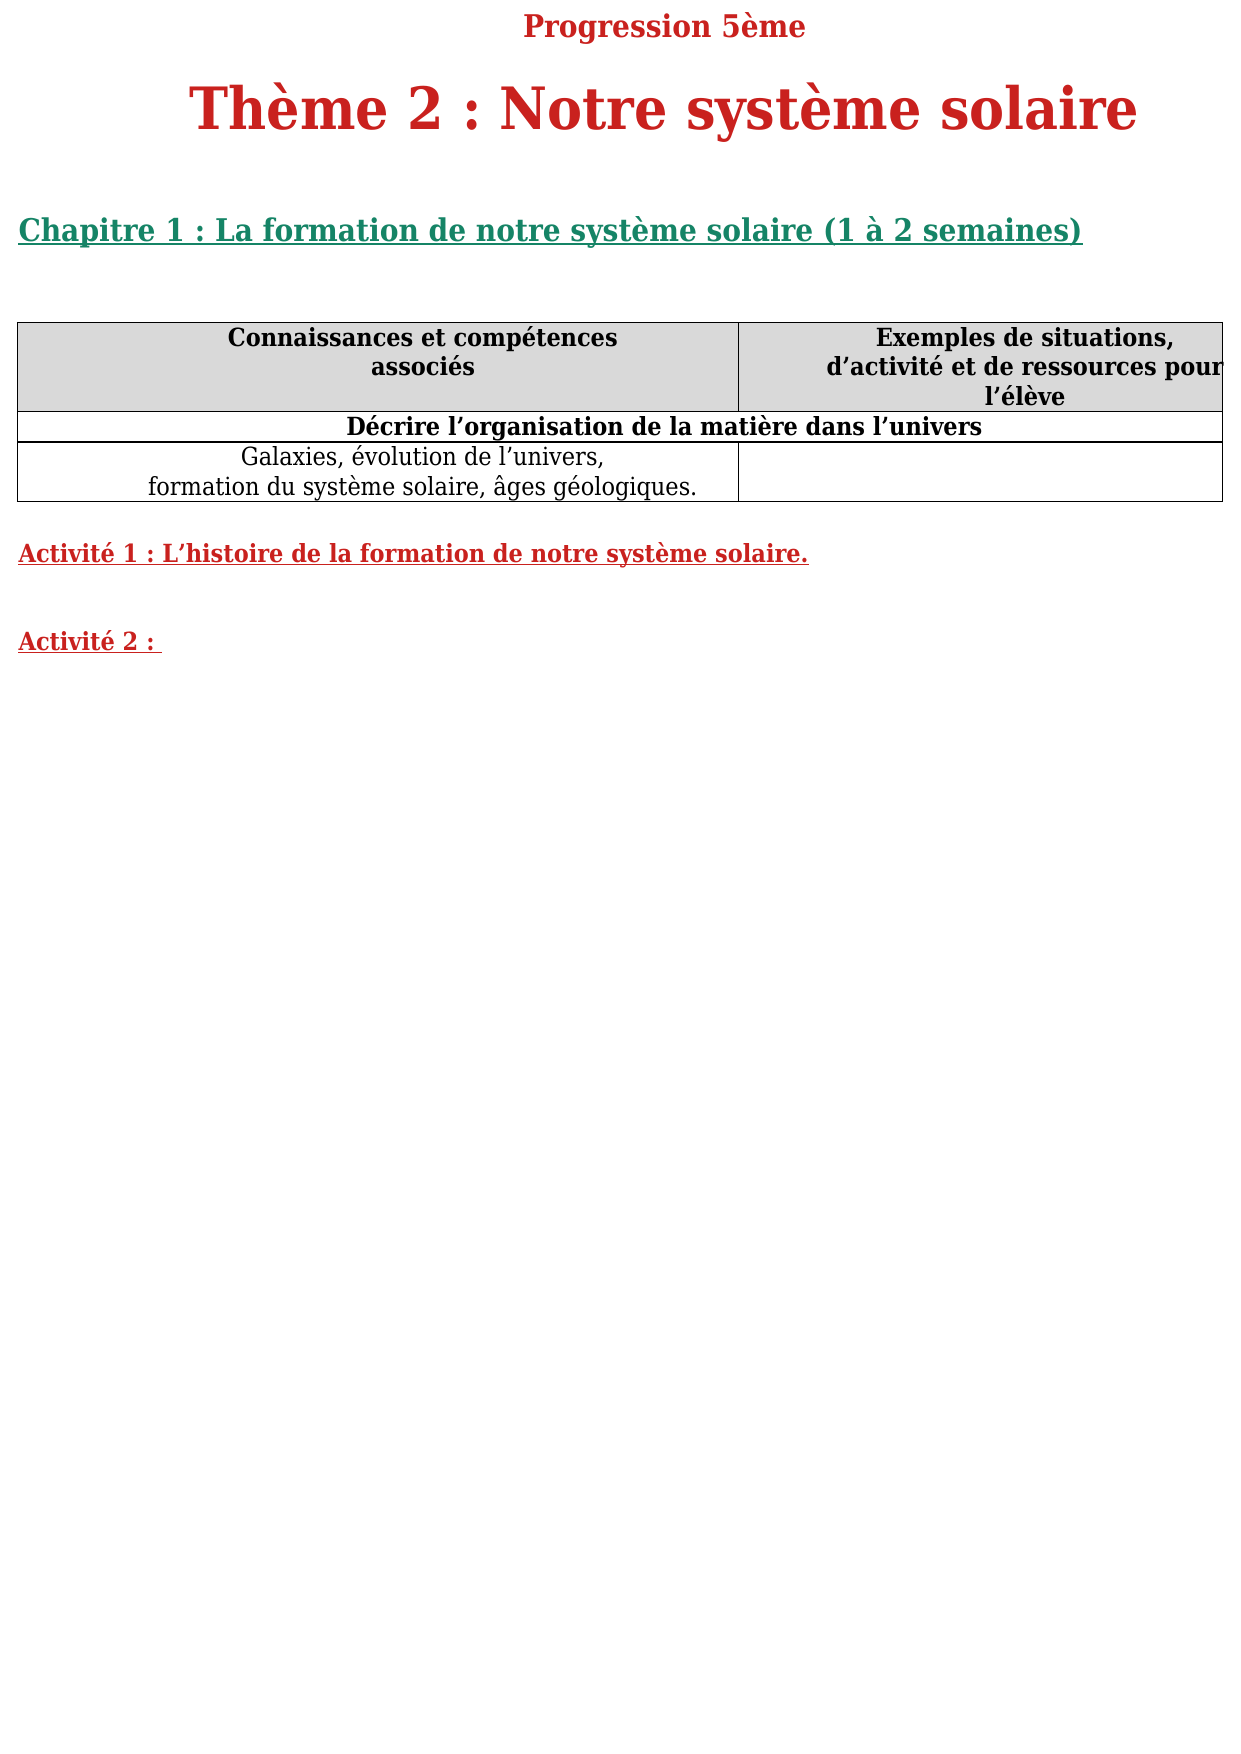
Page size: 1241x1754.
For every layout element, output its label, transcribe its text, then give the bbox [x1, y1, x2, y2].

text Activité 2 : [18, 627, 1240, 656]
table_header Connaissances et compétences associés [18, 323, 738, 411]
text Activité 1 : L’histoire de la formation de notre système solaire. [18, 539, 1240, 568]
text Chapitre 1 : La formation de notre système solaire (1 à 2 semaines) [18, 212, 1240, 248]
table_cell Galaxies, évolution de l’univers, formation du système solaire, âges géologiques. [18, 443, 738, 501]
text Thème 2 : Notre système solaire [18, 74, 1240, 143]
table_cell [739, 443, 1222, 501]
table_header Exemples de situations, d’activité et de ressources pour l’élève [739, 323, 1222, 411]
table_cell Décrire l’organisation de la matière dans l’univers [18, 412, 1222, 441]
